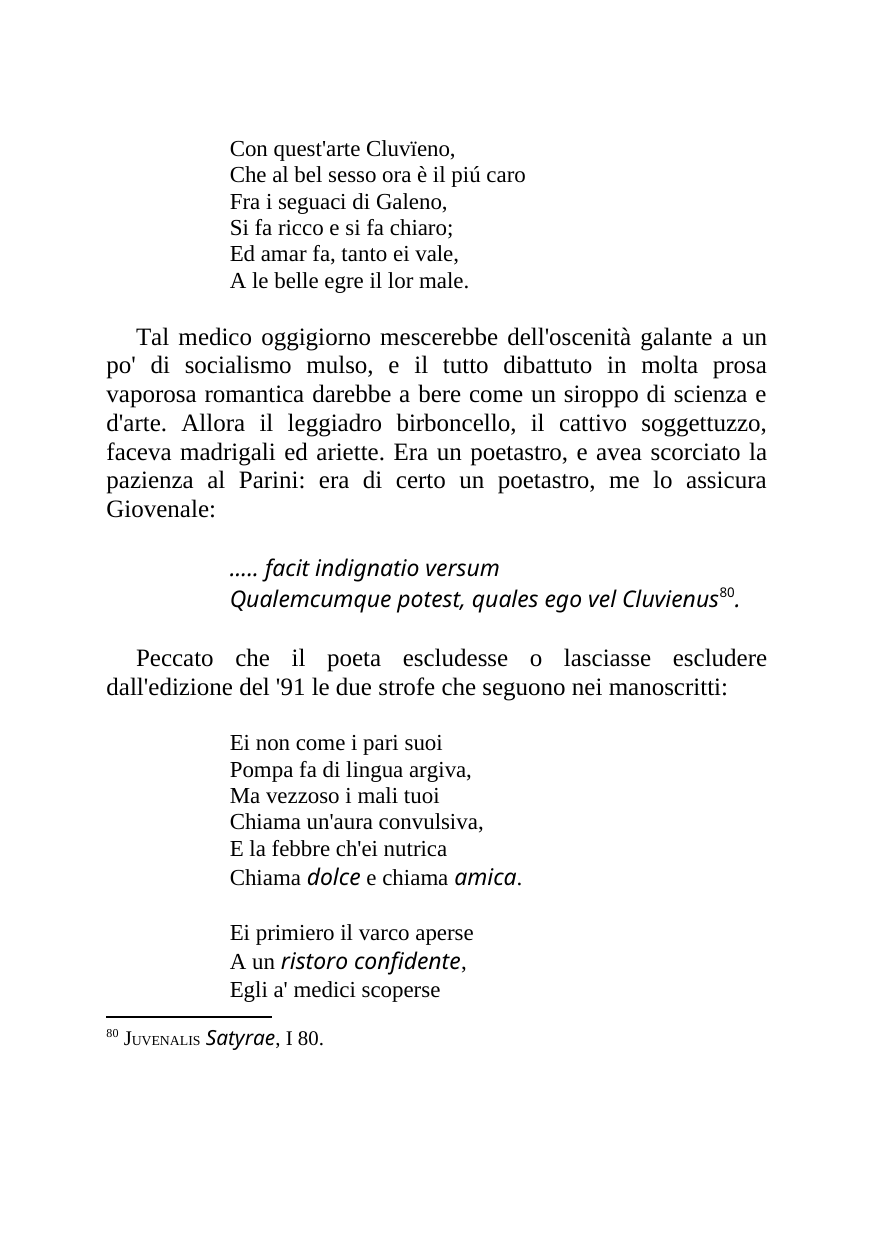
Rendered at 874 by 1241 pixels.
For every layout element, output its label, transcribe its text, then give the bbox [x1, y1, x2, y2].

text A un ristoro confidente, [200, 945, 768, 976]
text Con quest'arte Cluvïeno, [200, 135, 768, 161]
text Fra i seguaci di Galeno, [200, 188, 768, 214]
text Peccato che il poeta escludesse o lasciasse escludere dall'edizione del '91 le due strofe che seguono nei manoscritti: [106, 643, 768, 701]
text Ma vezzoso i mali tuoi [200, 782, 768, 808]
text Juvenalis Satyrae, I 80. [106, 1023, 768, 1052]
text Chiama dolce e chiama amica. [200, 861, 768, 892]
text Ei primiero il varco aperse [200, 919, 768, 945]
text ..... facit indignatio versum [200, 552, 768, 583]
text Qualemcumque potest, quales ego vel Cluvienus. [200, 583, 768, 614]
text Pompa fa di lingua argiva, [200, 756, 768, 782]
text Si fa ricco e si fa chiaro; [200, 214, 768, 240]
text Egli a' medici scoperse [200, 976, 768, 1003]
text Chiama un'aura convulsiva, [200, 808, 768, 835]
text E la febbre ch'ei nutrica [200, 835, 768, 861]
text Ei non come i pari suoi [200, 729, 768, 756]
text Tal medico oggigiorno mescerebbe dell'oscenità galante a un po' di socialismo mulso, e il tutto dibattuto in molta prosa vaporosa romantica darebbe a bere come un siroppo di scienza e d'arte. Allora il leggiadro birboncello, il cattivo soggettuzzo, faceva madrigali ed ariette. Era un poetastro, e avea scorciato la pazienza al Parini: era di certo un poetastro, me lo assicura Giovenale: [106, 322, 768, 523]
text A le belle egre il lor male. [200, 267, 768, 293]
text Ed amar fa, tanto ei vale, [200, 240, 768, 267]
text Che al bel sesso ora è il piú caro [200, 161, 768, 188]
